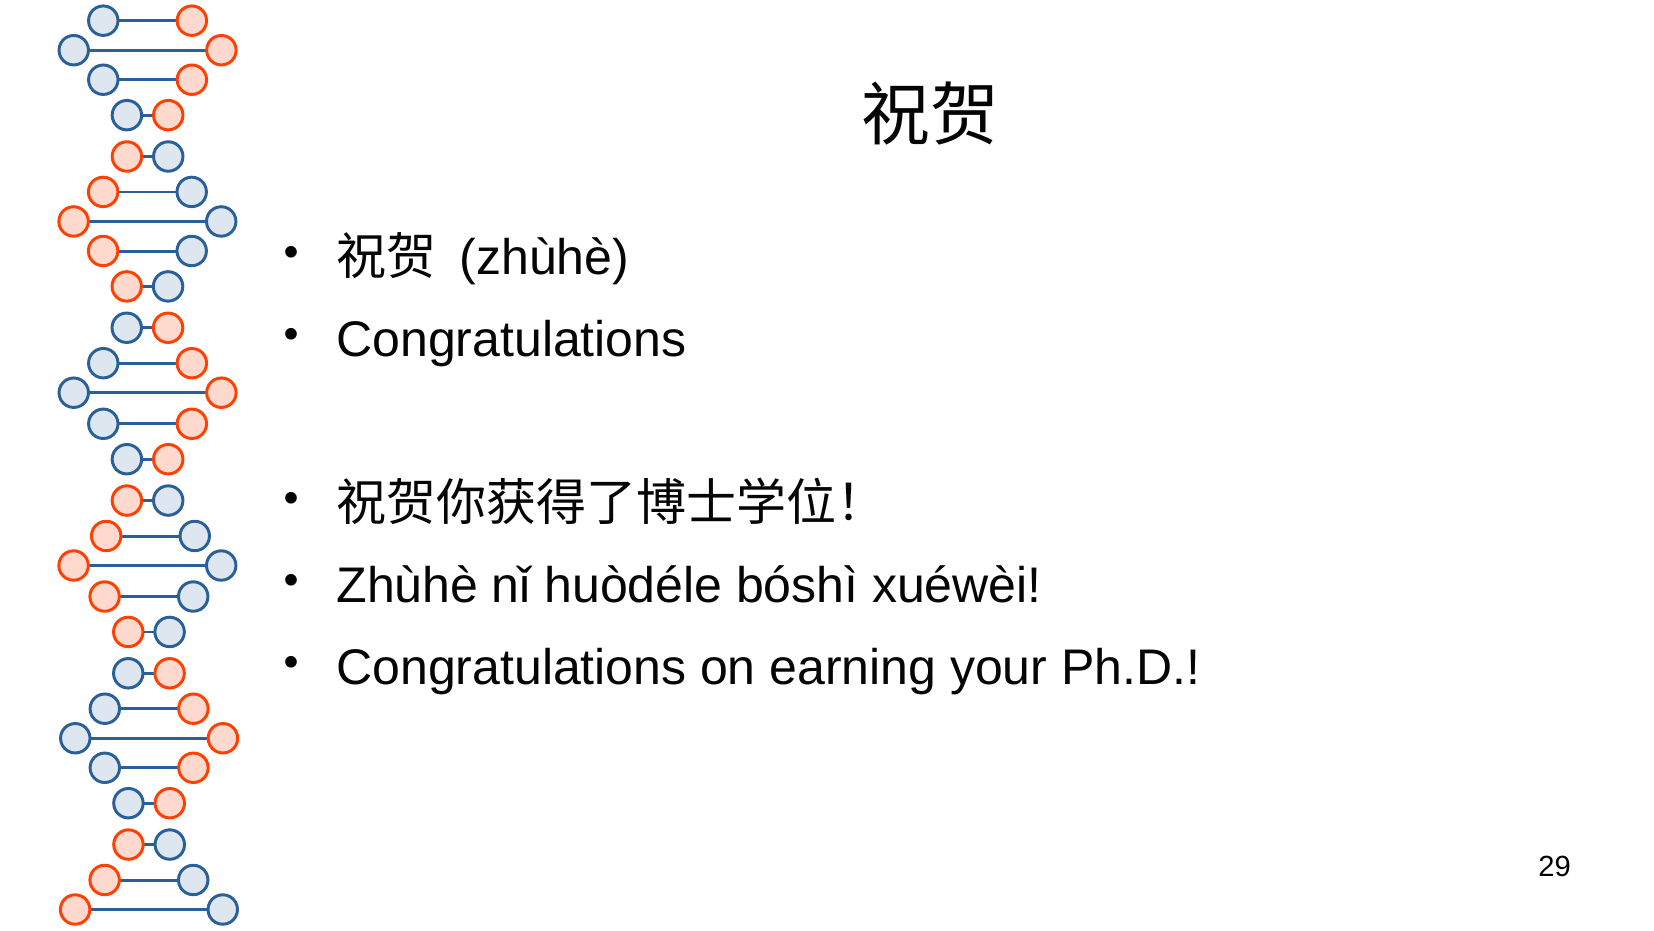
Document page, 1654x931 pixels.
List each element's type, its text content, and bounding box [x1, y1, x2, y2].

title 祝贺 [265, 35, 1595, 189]
list 祝贺 (zhùhè) Congratulations 祝贺你获得了博士学位！ Zhùhè nǐ huòdéle bóshì xuéwèi! Congratulations on earning your Ph.D.! [265, 224, 1595, 764]
